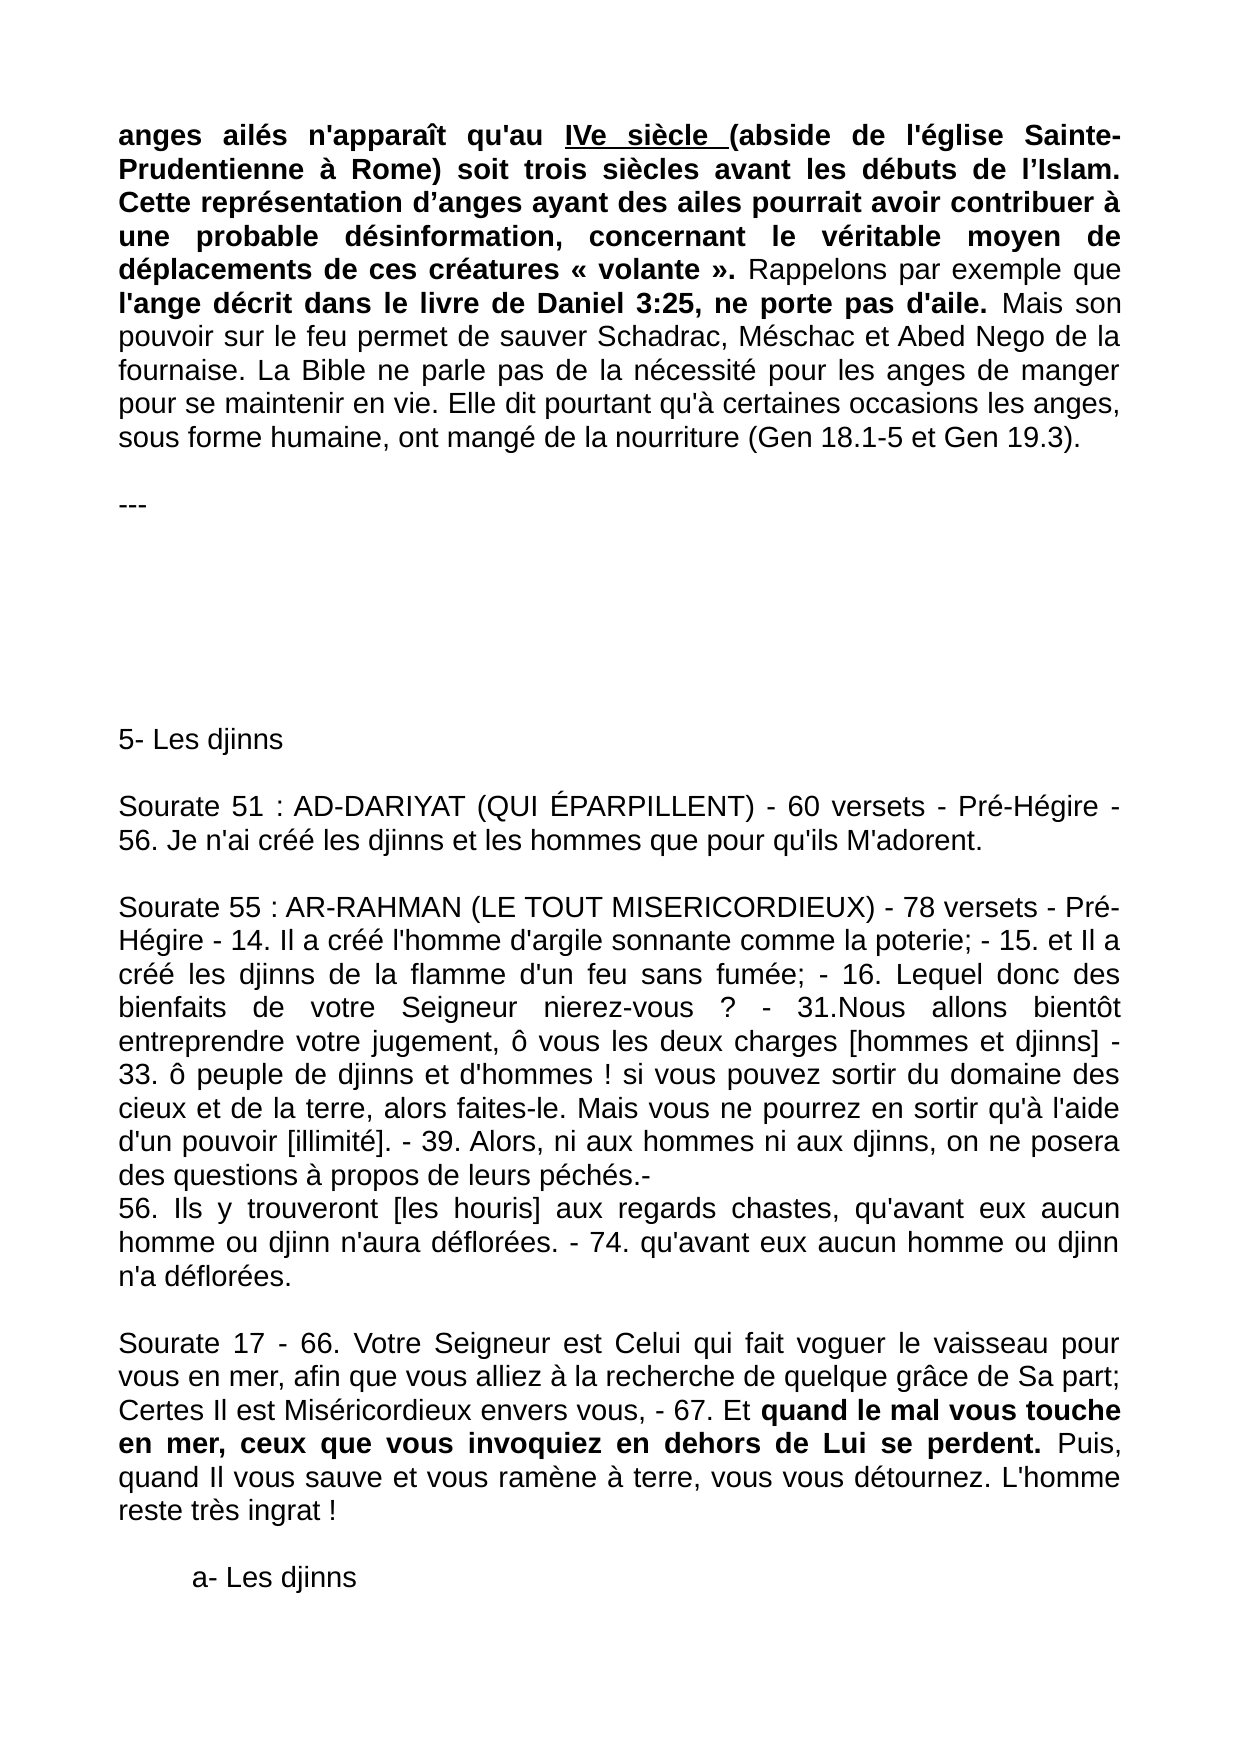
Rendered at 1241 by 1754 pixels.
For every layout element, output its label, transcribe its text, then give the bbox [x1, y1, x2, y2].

text 5- Les djinns [118, 722, 1122, 755]
text --- [118, 487, 1122, 521]
text Sourate 55 : AR-RAHMAN (LE TOUT MISERICORDIEUX) - 78 versets - Pré-Hégire - 14. Il a créé l'homme d'argile sonnante comme la poterie; - 15. et Il a créé les djinns de la flamme d'un feu sans fumée; - 16. Lequel donc des bienfaits de votre Seigneur nierez-vous ? - 31.Nous allons bientôt entreprendre votre jugement, ô vous les deux charges [hommes et djinns] - 33. ô peuple de djinns et d'hommes ! si vous pouvez sortir du domaine des cieux et de la terre, alors faites-le. Mais vous ne pourrez en sortir qu'à l'aide d'un pouvoir [illimité]. - 39. Alors, ni aux hommes ni aux djinns, on ne posera des questions à propos de leurs péchés.- [118, 889, 1122, 1191]
text a- Les djinns [118, 1560, 1122, 1594]
text Sourate 51 : AD-DARIYAT (QUI ÉPARPILLENT) - 60 versets - Pré-Hégire - 56. Je n'ai créé les djinns et les hommes que pour qu'ils M'adorent. [118, 789, 1122, 856]
text anges ailés n'apparaît qu'au IVe siècle (abside de l'église Sainte-Prudentienne à Rome) soit trois siècles avant les débuts de l’Islam. Cette représentation d’anges ayant des ailes pourrait avoir contribuer à une probable désinformation, concernant le véritable moyen de déplacements de ces créatures « volante ». Rappelons par exemple que l'ange décrit dans le livre de Daniel 3:25, ne porte pas d'aile. Mais son pouvoir sur le feu permet de sauver Schadrac, Méschac et Abed Nego de la fournaise. La Bible ne parle pas de la nécessité pour les anges de manger pour se maintenir en vie. Elle dit pourtant qu'à certaines occasions les anges, sous forme humaine, ont mangé de la nourriture (Gen 18.1-5 et Gen 19.3). [118, 118, 1122, 453]
text Sourate 17 - 66. Votre Seigneur est Celui qui fait voguer le vaisseau pour vous en mer, afin que vous alliez à la recherche de quelque grâce de Sa part; Certes Il est Miséricordieux envers vous, - 67. Et quand le mal vous touche en mer, ceux que vous invoquiez en dehors de Lui se perdent. Puis, quand Il vous sauve et vous ramène à terre, vous vous détournez. L'homme reste très ingrat ! [118, 1326, 1122, 1527]
text 56. Ils y trouveront [les houris] aux regards chastes, qu'avant eux aucun homme ou djinn n'aura déflorées. - 74. qu'avant eux aucun homme ou djinn n'a déflorées. [118, 1191, 1122, 1292]
